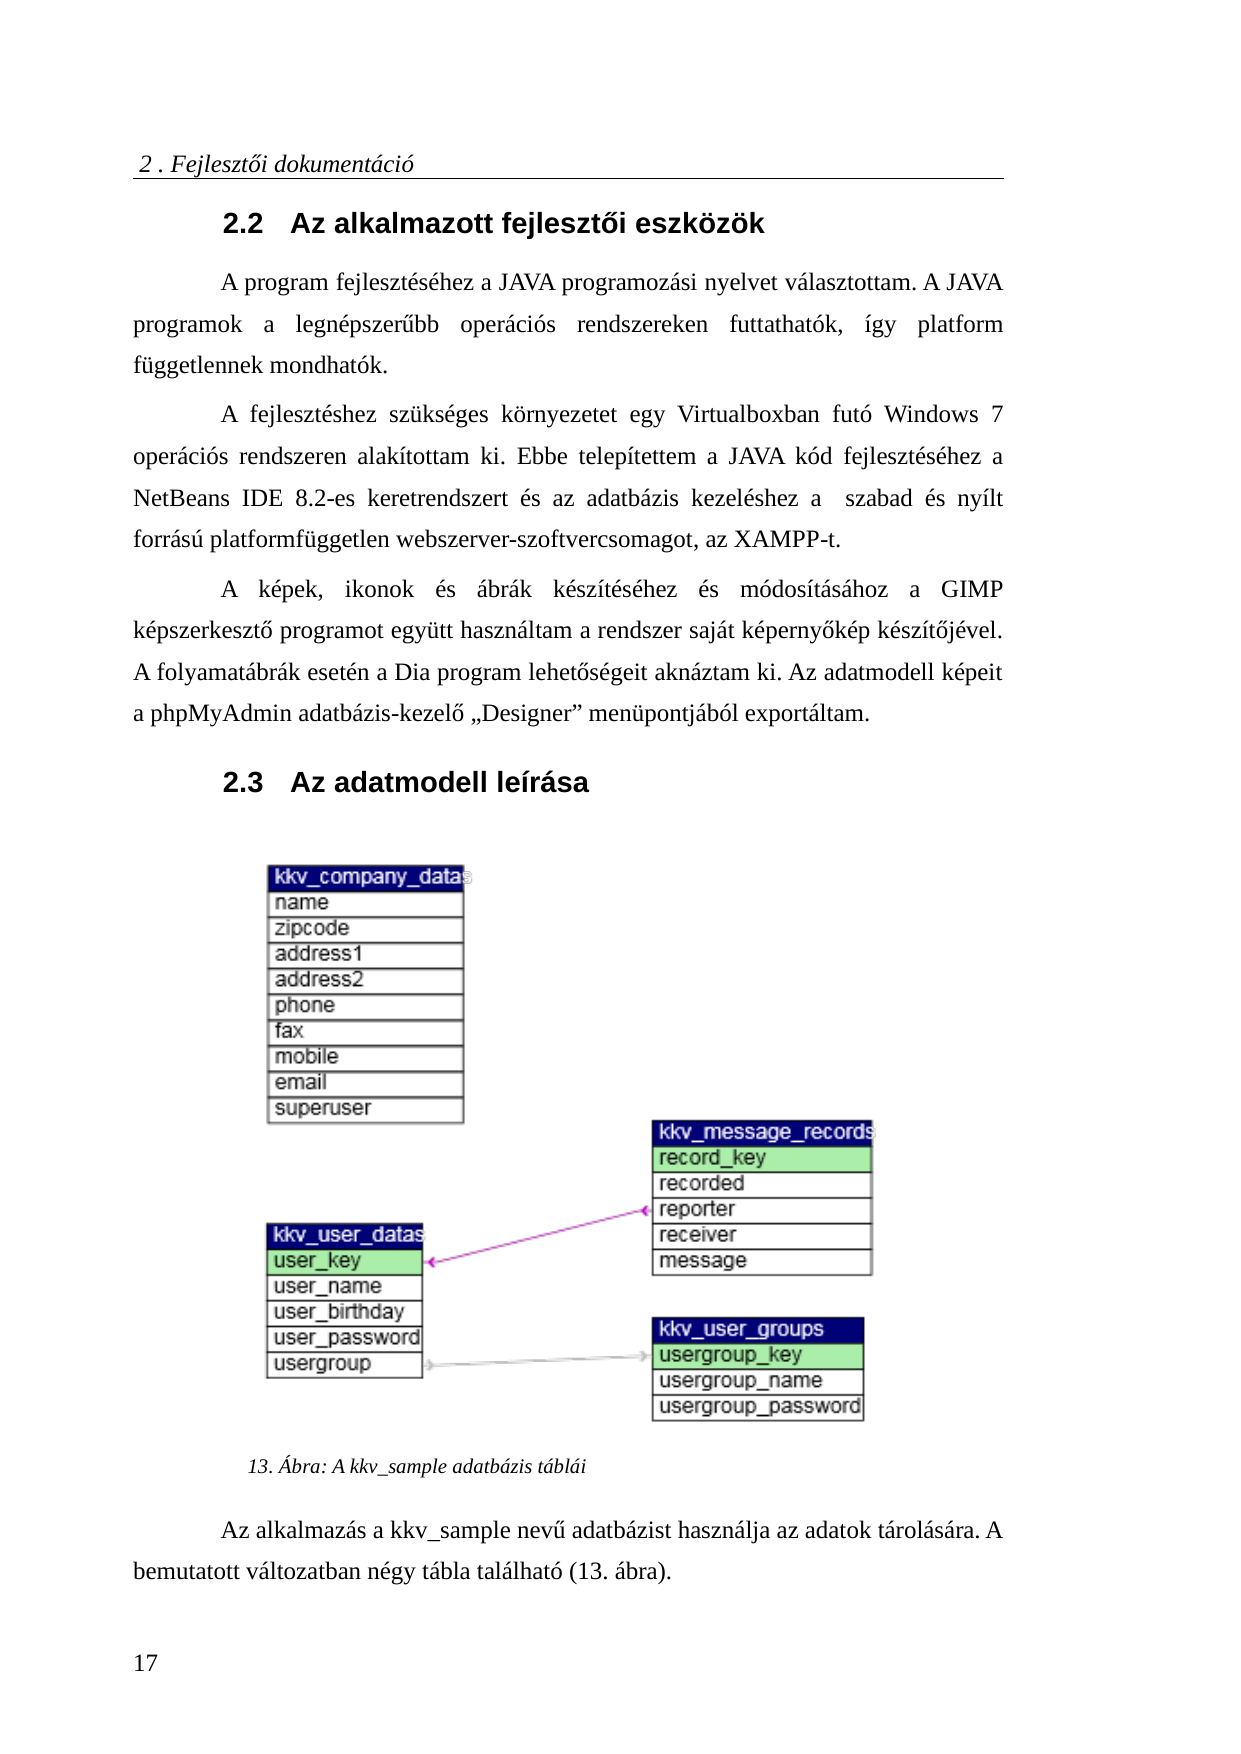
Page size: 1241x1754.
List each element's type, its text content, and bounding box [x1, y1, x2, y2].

text A fejlesztéshez szükséges környezetet egy Virtualboxban futó Windows 7 operációs rendszeren alakítottam ki. Ebbe telepítettem a JAVA kód fejlesztéséhez a NetBeans IDE 8.2-es keretrendszert és az adatbázis kezeléshez a szabad és nyílt forrású platformfüggetlen webszerver-szoftvercsomagot, az XAMPP-t. [133, 401, 1004, 553]
text [247, 812, 890, 824]
text A program fejlesztéséhez a JAVA programozási nyelvet választottam. A JAVA programok a legnépszerűbb operációs rendszereken futtathatók, így platform függetlennek mondhatók. [133, 268, 1004, 379]
text 13. Ábra: A kkv_sample adatbázis táblái [247, 1451, 890, 1478]
text Az alkalmazás a kkv_sample nevű adatbázist használja az adatok tárolására. A bemutatott változatban négy tábla található (13. ábra). [133, 1451, 1004, 1585]
subtitle Az alkalmazott fejlesztői eszközök [272, 207, 1004, 240]
picture [247, 824, 890, 1451]
subtitle Az adatmodell leírása [272, 766, 1004, 798]
text A képek, ikonok és ábrák készítéséhez és módosításához a GIMP képszerkesztő programot együtt használtam a rendszer saját képernyőkép készítőjével. A folyamatábrák esetén a Dia program lehetőségeit aknáztam ki. Az adatmodell képeit a phpMyAdmin adatbázis-kezelő „Designer” menüpontjából exportáltam. [133, 575, 1004, 727]
